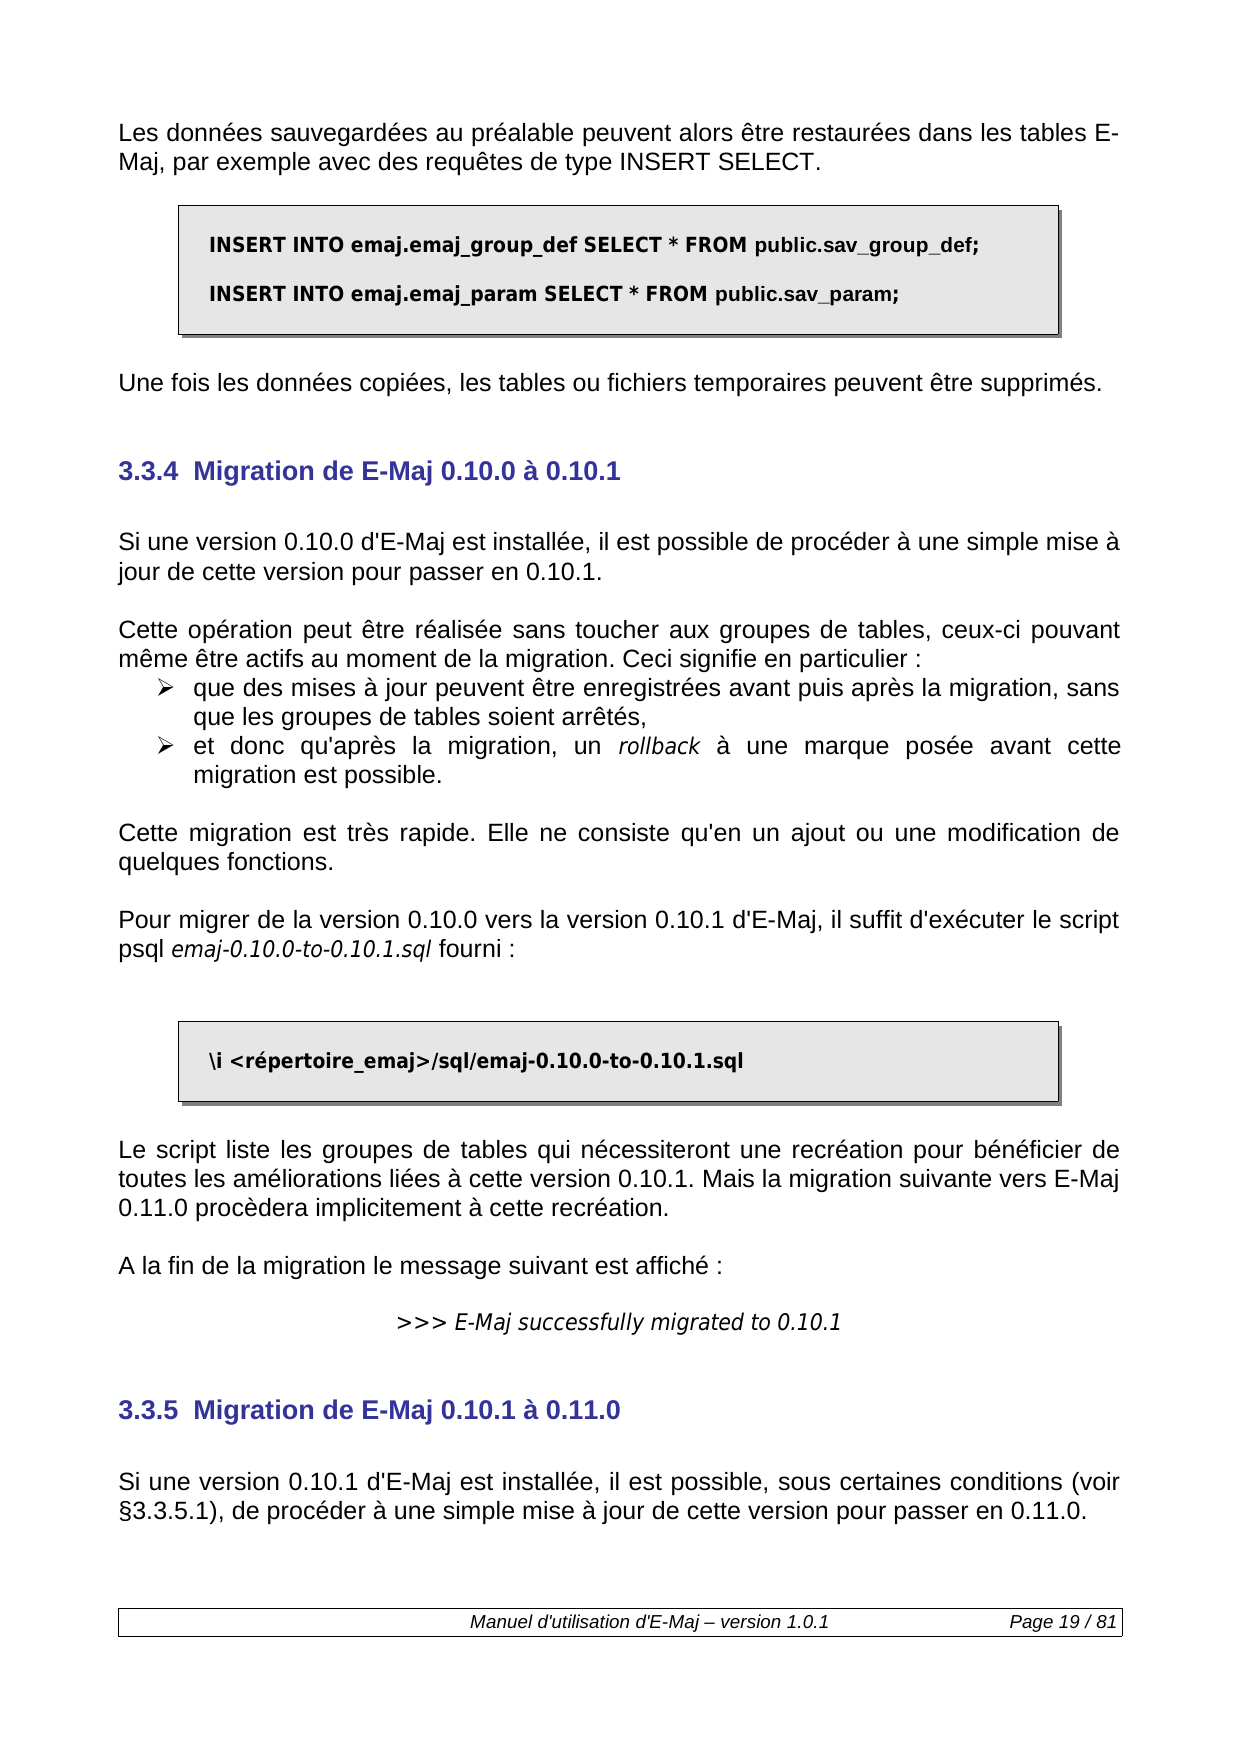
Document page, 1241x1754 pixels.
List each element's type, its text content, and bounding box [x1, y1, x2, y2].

text A la fin de la migration le message suivant est affiché : [118, 1251, 1122, 1280]
text Cette migration est très rapide. Elle ne consiste qu'en un ajout ou une modification de quelques fonctions. [118, 818, 1122, 876]
text Pour migrer de la version 0.10.0 vers la version 0.10.1 d'E-Maj, il suffit d'exécuter le script psql emaj-0.10.0-to-0.10.1.sql fourni : [118, 905, 1122, 963]
text INSERT INTO emaj.emaj_param SELECT * FROM public.sav_param; [179, 279, 1058, 303]
text Le script liste les groupes de tables qui nécessiteront une recréation pour bénéficier de toutes les améliorations liées à cette version 0.10.1. Mais la migration suivante vers E-Maj 0.11.0 procèdera implicitement à cette recréation. [118, 1134, 1122, 1222]
list et donc qu'après la migration, un rollback à une marque posée avant cette migration est possible. [156, 731, 1122, 789]
text Une fois les données copiées, les tables ou fichiers temporaires peuvent être supprimés. [118, 367, 1122, 397]
text Les données sauvegardées au préalable peuvent alors être restaurées dans les tables E-Maj, par exemple avec des requêtes de type INSERT SELECT. [118, 118, 1122, 176]
text >>> E-Maj successfully migrated to 0.10.1 [118, 1309, 1122, 1336]
text Si une version 0.10.1 d'E-Maj est installée, il est possible, sous certaines conditions (voir §3.3.5.1), de procéder à une simple mise à jour de cette version pour passer en 0.11.0. [118, 1467, 1122, 1525]
list que des mises à jour peuvent être enregistrées avant puis après la migration, sans que les groupes de tables soient arrêtés, [156, 673, 1122, 731]
text INSERT INTO emaj.emaj_group_def SELECT * FROM public.sav_group_def; [179, 230, 1058, 254]
text Cette opération peut être réalisée sans toucher aux groupes de tables, ceux-ci pouvant même être actifs au moment de la migration. Ceci signifie en particulier : [118, 614, 1122, 673]
text Si une version 0.10.0 d'E-Maj est installée, il est possible de procéder à une simple mise à jour de cette version pour passer en 0.10.1. [118, 527, 1122, 585]
subtitle Migration de E-Maj 0.10.0 à 0.10.1 [118, 455, 1122, 486]
subtitle Migration de E-Maj 0.10.1 à 0.11.0 [118, 1394, 1122, 1425]
text \i <répertoire_emaj>/sql/emaj-0.10.0-to-0.10.1.sql [179, 1046, 1058, 1070]
